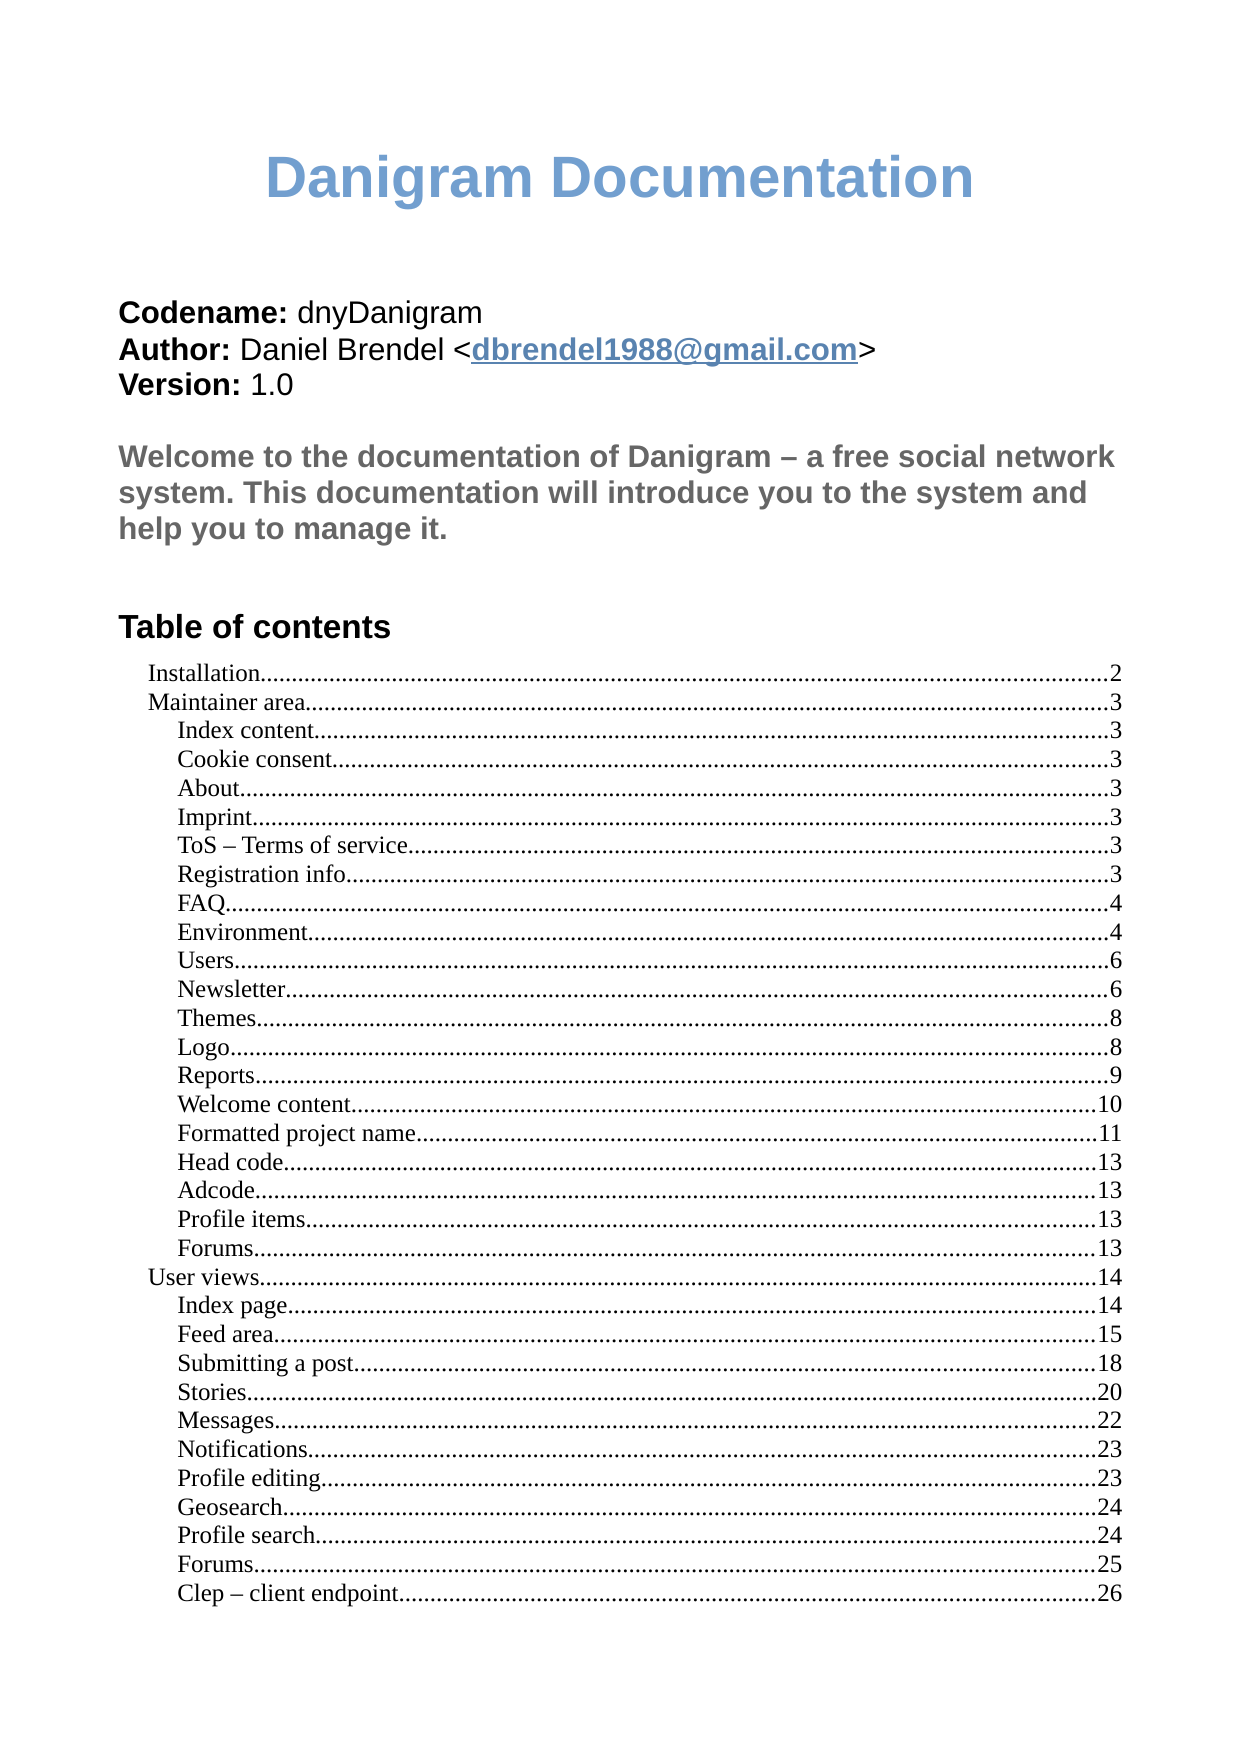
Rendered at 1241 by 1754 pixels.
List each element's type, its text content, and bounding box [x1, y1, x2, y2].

title Danigram Documentation [118, 143, 1122, 210]
text Version: 1.0 [118, 366, 1122, 402]
text ToS – Terms of service 3 [177, 831, 1122, 859]
text Formatted project name 11 [177, 1118, 1122, 1147]
text Codename: dnyDanigram [118, 294, 1122, 331]
text Messages 22 [177, 1406, 1122, 1434]
text Cookie consent 3 [177, 744, 1122, 773]
text Users 6 [177, 946, 1122, 974]
text Newsletter 6 [177, 974, 1122, 1003]
text Clep – client endpoint 26 [177, 1578, 1122, 1607]
text Adcode 13 [177, 1176, 1122, 1204]
text Feed area 15 [177, 1319, 1122, 1348]
text Imprint 3 [177, 802, 1122, 831]
text Author: Daniel Brendel <dbrendel1988@gmail.com> [118, 331, 1122, 366]
text Head code 13 [177, 1147, 1122, 1176]
text Themes 8 [177, 1003, 1122, 1032]
text Forums 25 [177, 1549, 1122, 1578]
text Stories 20 [177, 1377, 1122, 1406]
text Notifications 23 [177, 1434, 1122, 1463]
text Geosearch 24 [177, 1492, 1122, 1521]
text FAQ 4 [177, 888, 1122, 917]
text Index content 3 [177, 716, 1122, 744]
text Logo 8 [177, 1032, 1122, 1061]
text Installation 2 [148, 658, 1122, 687]
text Profile items 13 [177, 1204, 1122, 1233]
text Index page 14 [177, 1291, 1122, 1319]
text Profile editing 23 [177, 1463, 1122, 1492]
text Reports 9 [177, 1061, 1122, 1089]
text About 3 [177, 773, 1122, 802]
text Environment 4 [177, 917, 1122, 946]
text User views 14 [148, 1262, 1122, 1291]
text Welcome to the documentation of Danigram – a free social network system. This documentation will introduce you to the system and help you to manage it. [118, 438, 1122, 546]
text Profile search 24 [177, 1521, 1122, 1549]
text Maintainer area 3 [148, 687, 1122, 716]
text Submitting a post 18 [177, 1348, 1122, 1377]
subtitle Table of contents [118, 607, 1122, 646]
text Registration info 3 [177, 859, 1122, 888]
text Forums 13 [177, 1233, 1122, 1262]
text Welcome content 10 [177, 1089, 1122, 1118]
